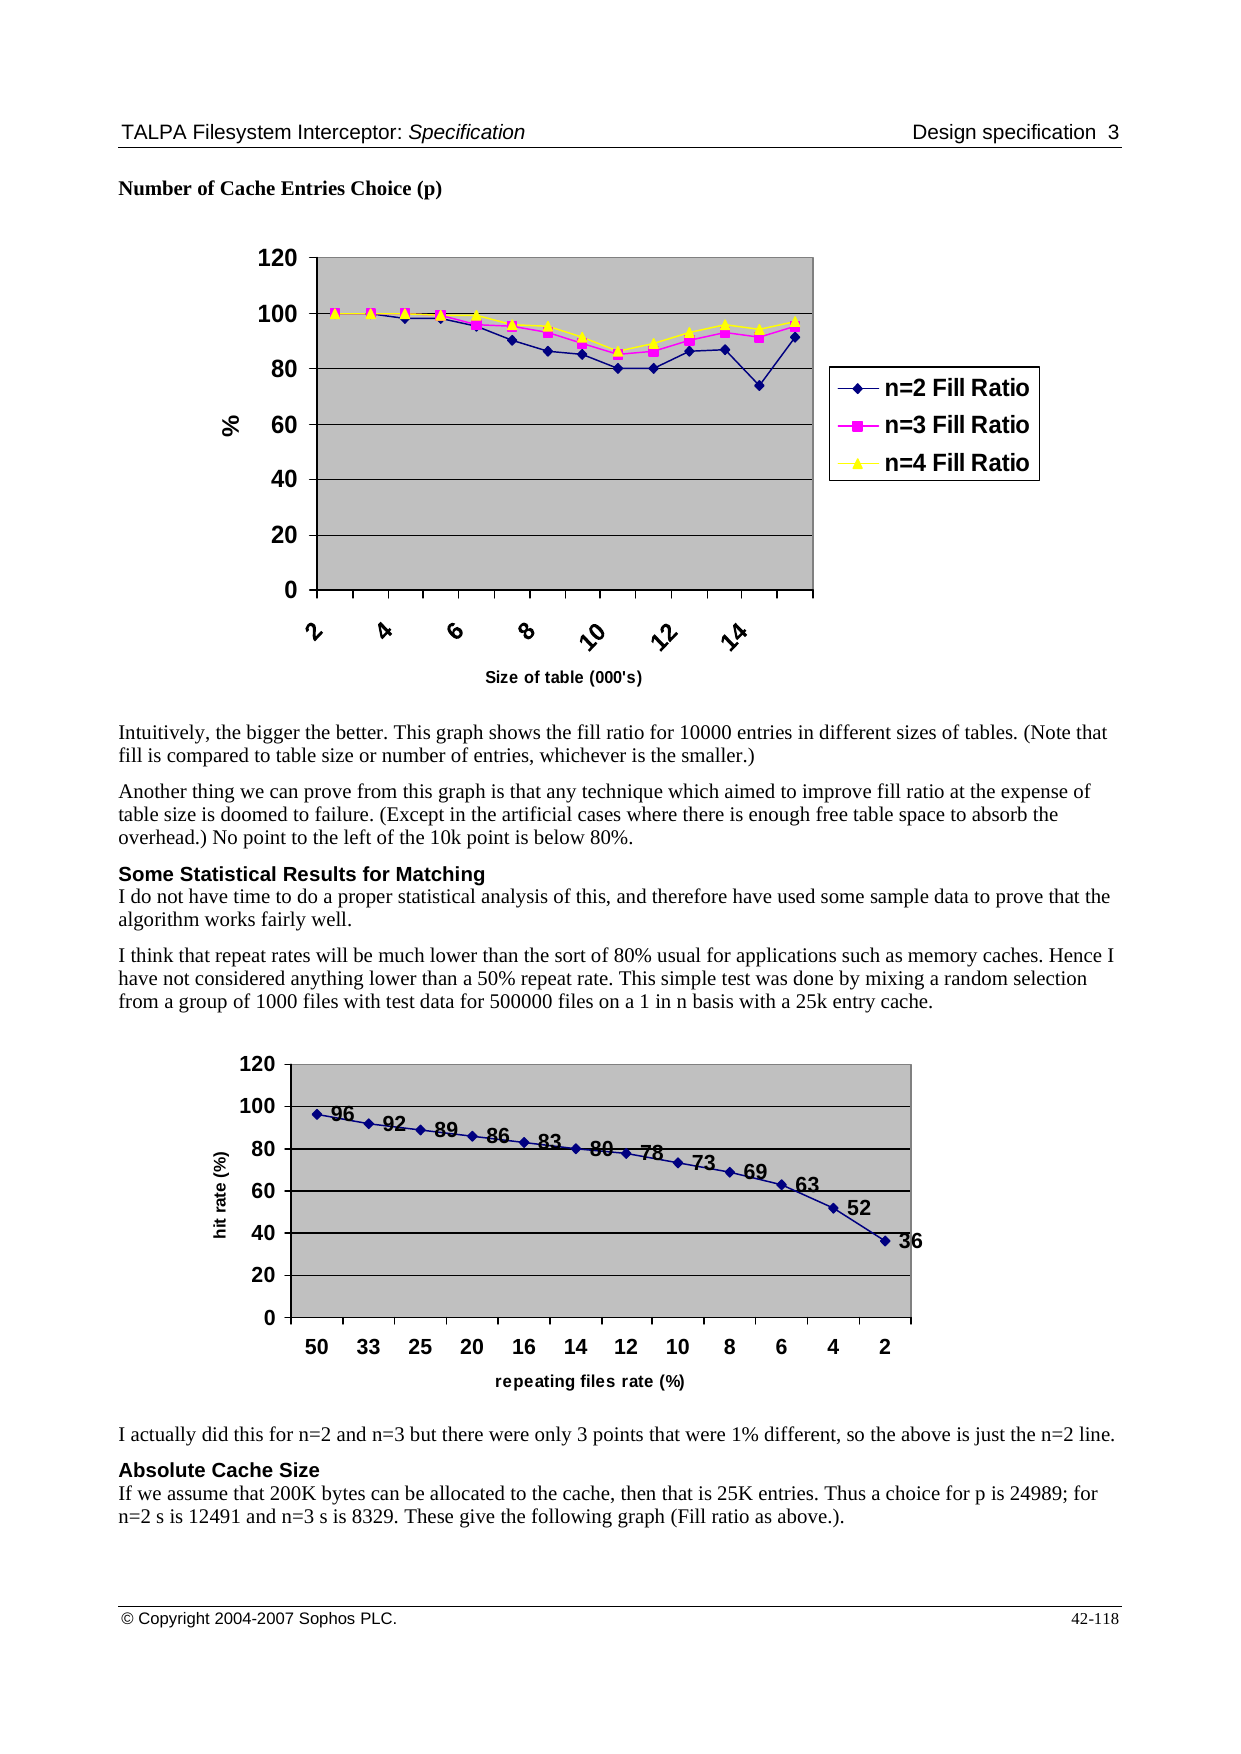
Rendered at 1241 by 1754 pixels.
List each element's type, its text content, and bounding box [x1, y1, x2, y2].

text Number of Cache Entries Choice (p) [118, 177, 1122, 200]
text I think that repeat rates will be much lower than the sort of 80% usual for applications such as memory caches. Hence I have not considered anything lower than a 50% repeat rate. This simple test was done by mixing a random selection from a group of 1000 files with test data for 500000 files on a 1 in n basis with a 25k entry cache. [118, 944, 1122, 1013]
text I do not have time to do a proper statistical analysis of this, and therefore have used some sample data to prove that the algorithm works fairly well. [118, 885, 1122, 931]
text If we assume that 200K bytes can be allocated to the cache, then that is 25K entries. Thus a choice for p is 24989; for n=2 s is 12491 and n=3 s is 8329. These give the following graph (Fill ratio as above.). [118, 1482, 1122, 1528]
text I actually did this for n=2 and n=3 but there were only 3 points that were 1% different, so the above is just the n=2 line. [118, 1025, 1122, 1445]
text Intuitively, the bigger the better. This graph shows the fill ratio for 10000 entries in different sizes of tables. (Note that fill is compared to table size or number of entries, whichever is the smaller.) [118, 212, 1122, 767]
subtitle Absolute Cache Size [118, 1459, 1122, 1482]
subtitle Some Statistical Results for Matching [118, 862, 1122, 885]
text Another thing we can prove from this graph is that any technique which aimed to improve fill ratio at the expense of table size is doomed to failure. (Except in the artificial cases where there is enough free table space to absorb the overhead.) No point to the left of the 10k point is below 80%. [118, 780, 1122, 849]
